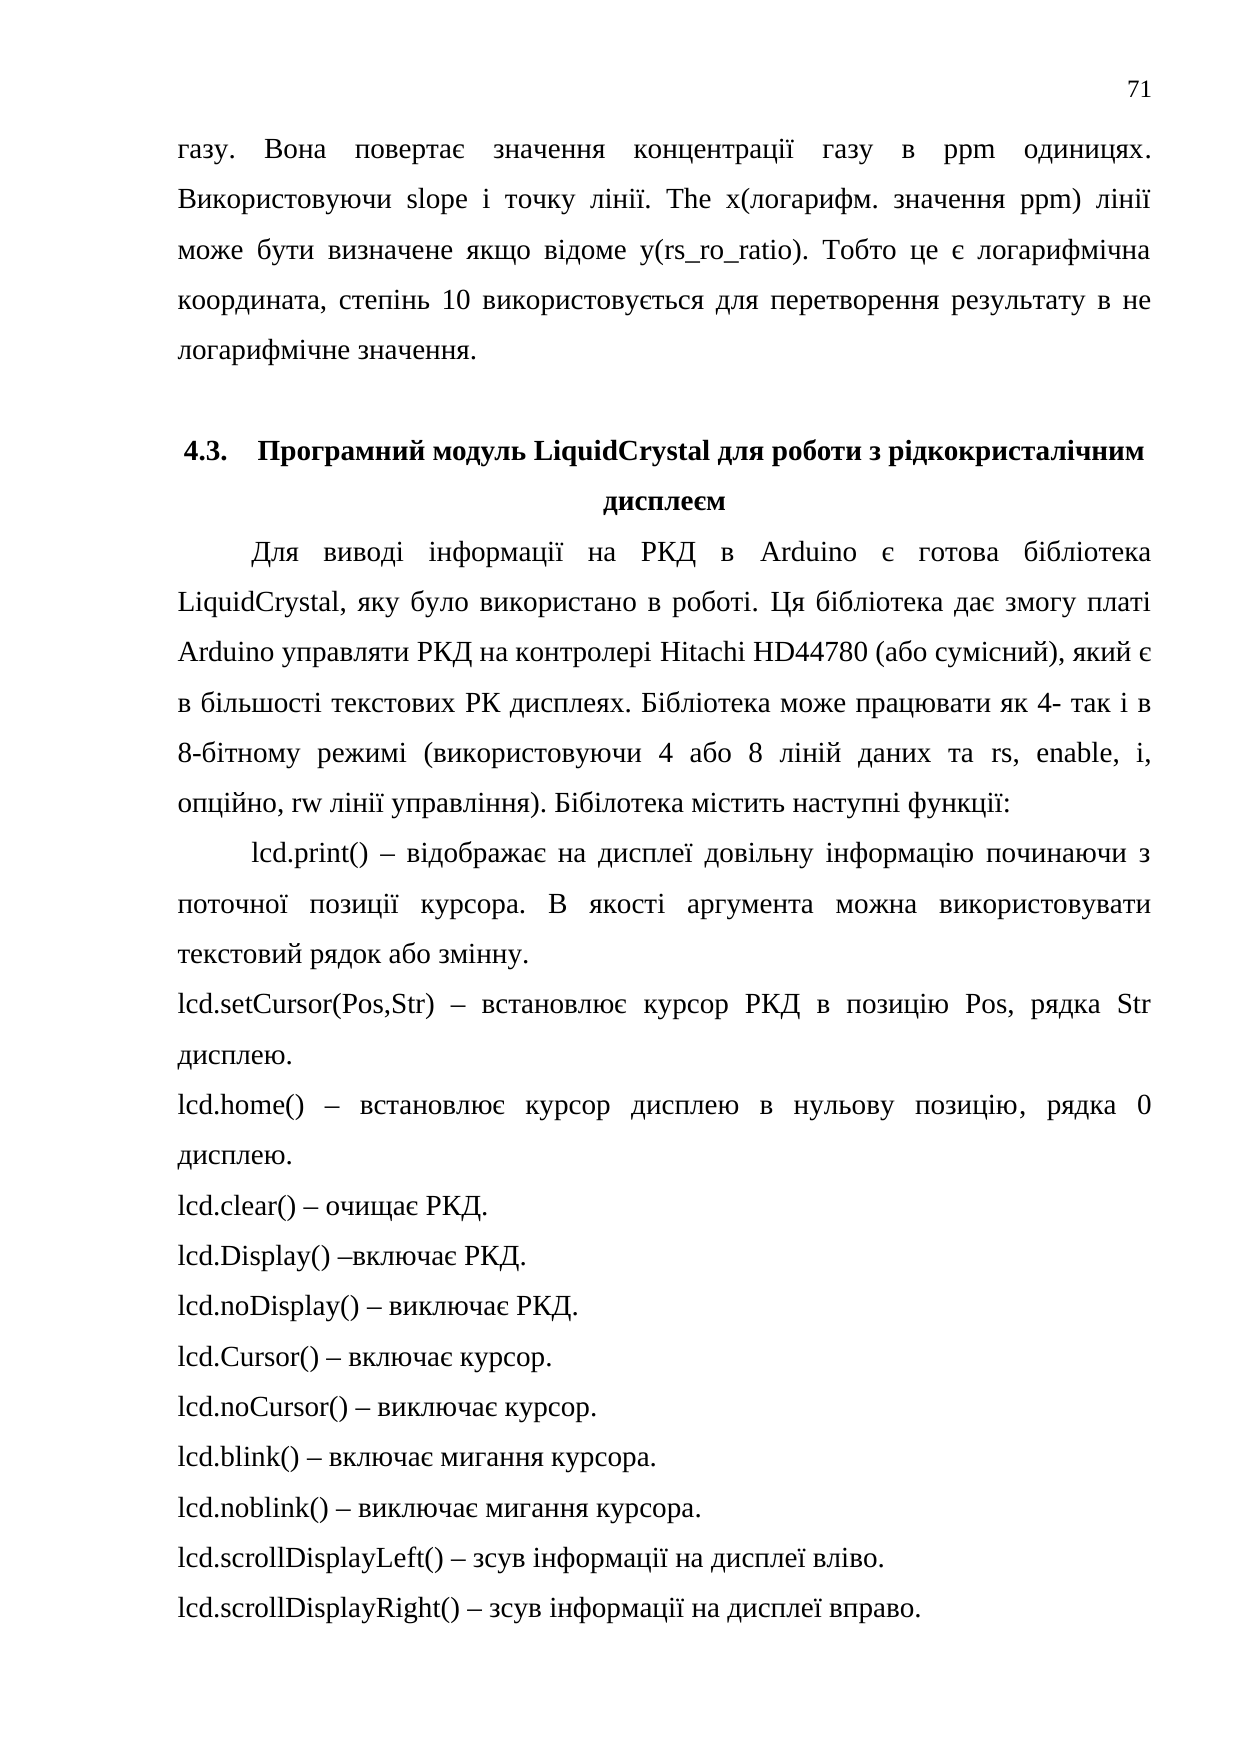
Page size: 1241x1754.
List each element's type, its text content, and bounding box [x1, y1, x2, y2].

text lcd.scrollDisplayLeft() – зсув інформації на дисплеї вліво. [177, 1540, 1152, 1573]
text lcd.noDisplay() – виключає РКД. [177, 1288, 1152, 1322]
text lcd.noblink() – виключає мигання курсора. [177, 1490, 1152, 1523]
text lcd.Cursor() – включає курсор. [177, 1339, 1152, 1372]
text lcd.scrollDisplayRight() – зсув інформації на дисплеї вправо. [177, 1590, 1152, 1624]
text lcd.setCursor(Pos,Str) – встановлює курсор РКД в позицію Pos, рядка Str дисплею. [177, 987, 1152, 1070]
subtitle 4.3. Програмний модуль LiquidCrystal для роботи з рідкокристалічним дисплеєм [177, 433, 1152, 517]
text lcd.noCursor() – виключає курсор. [177, 1389, 1152, 1423]
text lcd.Display() –включає РКД. [177, 1238, 1152, 1272]
text lcd.print() – відображає на дисплеї довільну інформацію починаючи з поточної позиції курсора. В якості аргумента можна використовувати текстовий рядок або змінну. [177, 836, 1152, 970]
text газу. Вона повертає значення концентрації газу в ppm одиницях. Використовуючи slope і точку лінії. The x(логарифм. значення ppm) лінії може бути визначене якщо відоме y(rs_ro_ratio). Тобто це є логарифмічна координата, степінь 10 використовується для перетворення результату в не логарифмічне значення. [177, 131, 1152, 366]
text lcd.home() – встановлює курсор дисплею в нульову позицію, рядка 0 дисплею. [177, 1087, 1152, 1171]
text Для виводі інформації на РКД в Arduino є готова бібліотека LiquidCrystal, яку було використано в роботі. Ця бібліотека дає змогу платі Arduino управляти РКД на контролері Hitachi HD44780 (або сумісний), який є в більшості текстових РК дисплеях. Бібліотека може працювати як 4- так і в 8-бітному режимі (використовуючи 4 або 8 ліній даних та rs, enable, і, опційно, rw лінії управління). Бібілотека містить наступні функції: [177, 534, 1152, 819]
text lcd.blink() – включає мигання курсора. [177, 1439, 1152, 1473]
text lcd.clear() – очищає РКД. [177, 1188, 1152, 1221]
